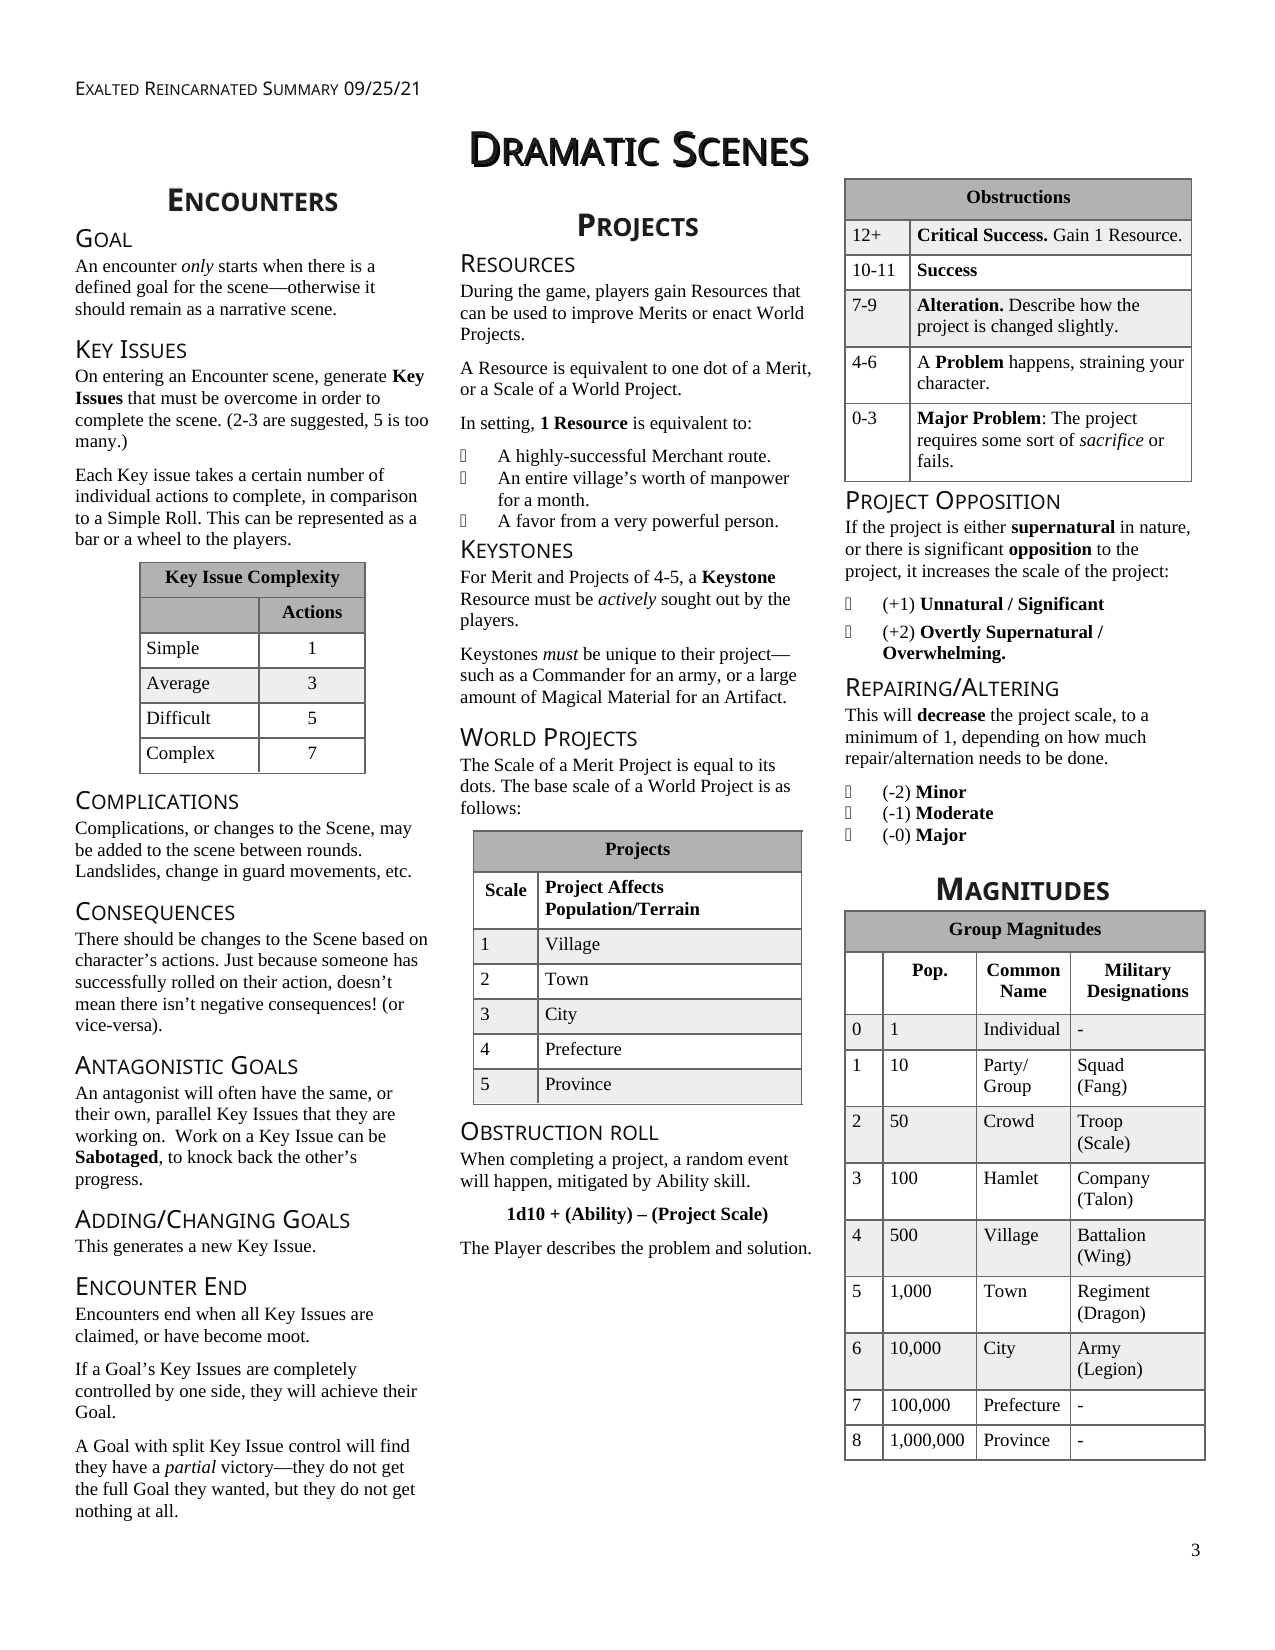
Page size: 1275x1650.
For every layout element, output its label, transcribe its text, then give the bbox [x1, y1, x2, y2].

subtitle Keystones [460, 532, 815, 566]
table_cell 5 [846, 1277, 882, 1332]
subtitle Resources [460, 246, 815, 280]
table_cell Party/Group [977, 1051, 1070, 1106]
subtitle Goal [75, 221, 430, 254]
table_cell 1 [474, 930, 537, 963]
table_cell 7-9 [846, 291, 909, 346]
table_cell 1 [884, 1015, 976, 1049]
table_cell - [1071, 1426, 1204, 1459]
table_cell 6 [846, 1334, 882, 1389]
table_cell 5 [260, 704, 364, 737]
text An antagonist will often have the same, or their own, parallel Key Issues that they are working on. Work on a Key Issue can be Sabotaged, to knock back the other’s progress. [75, 1082, 430, 1189]
table_cell Alteration. Describe how the project is changed slightly. [911, 291, 1191, 346]
table_cell Regiment (Dragon) [1071, 1277, 1204, 1332]
subtitle Projects [460, 203, 815, 246]
list A favor from a very powerful person. [460, 510, 815, 532]
table_cell 500 [884, 1221, 976, 1276]
table_cell 2 [846, 1107, 882, 1162]
table_cell 1,000 [884, 1277, 976, 1332]
table_cell 0 [846, 1015, 882, 1049]
table_cell - [1071, 1015, 1204, 1049]
text In setting, 1 Resource is equivalent to: [460, 412, 815, 433]
table_cell Simple [141, 634, 258, 667]
table_cell - [1071, 1391, 1204, 1424]
table_cell Major Problem: The project requires some sort of sacrifice or fails. [911, 404, 1191, 481]
table_cell Prefecture [539, 1035, 801, 1068]
table_cell Crowd [977, 1107, 1070, 1162]
table_cell 10 [884, 1051, 976, 1106]
table_cell 7 [846, 1391, 882, 1424]
text When completing a project, a random event will happen, mitigated by Ability skill. [460, 1148, 815, 1191]
text On entering an Encounter scene, generate Key Issues that must be overcome in order to complete the scene. (2-3 are suggested, 5 is too many.) [75, 365, 430, 452]
table_cell 7 [260, 739, 364, 772]
table_cell 8 [846, 1426, 882, 1459]
text Complications, or changes to the Scene, may be added to the scene between rounds. Landslides, change in guard movements, etc. [75, 817, 430, 882]
table_cell Province [977, 1426, 1070, 1459]
table_cell 4 [846, 1221, 882, 1276]
subtitle Repairing/Altering [845, 670, 1200, 704]
table_cell 1,000,000 [884, 1426, 976, 1459]
subtitle Obstruction roll [460, 1114, 815, 1148]
table_cell Prefecture [977, 1391, 1070, 1424]
table_cell Critical Success. Gain 1 Resource. [911, 221, 1191, 254]
table_header Key Issue Complexity [141, 563, 364, 597]
subtitle Antagonistic Goals [75, 1047, 430, 1082]
list An entire village’s worth of manpower for a month. [460, 467, 815, 510]
table_cell Common Name [977, 953, 1070, 1014]
table_cell Complex [141, 739, 258, 772]
subtitle Complications [75, 783, 430, 817]
text The Scale of a Merit Project is equal to its dots. The base scale of a World Project is as follows: [460, 753, 815, 818]
subtitle Adding/Changing Goals [75, 1201, 430, 1235]
table_cell 1 [846, 1051, 882, 1106]
table_cell 3 [474, 1000, 537, 1033]
subtitle Magnitudes [845, 867, 1200, 910]
table_cell Average [141, 669, 258, 702]
table_cell 4-6 [846, 348, 909, 403]
table_cell 1 [260, 634, 364, 667]
table_cell 3 [846, 1164, 882, 1219]
table_cell Battalion (Wing) [1071, 1221, 1204, 1276]
list A highly-successful Merchant route. [460, 445, 815, 467]
table_cell 100 [884, 1164, 976, 1219]
subtitle World Projects [460, 719, 815, 753]
table_cell Town [539, 965, 801, 998]
text The Player describes the problem and solution. [460, 1237, 815, 1258]
subtitle Encounter End [75, 1269, 430, 1303]
list (+1) Unnatural / Significant [845, 593, 1200, 615]
table_cell Troop (Scale) [1071, 1107, 1204, 1162]
text Encounters end when all Key Issues are claimed, or have become moot. [75, 1303, 430, 1346]
subtitle Encounters [75, 178, 430, 221]
table_cell 10-11 [846, 256, 909, 289]
table_header Projects [474, 832, 801, 871]
text For Merit and Projects of 4-5, a Keystone Resource must be actively sought out by the players. [460, 566, 815, 631]
table_cell 4 [474, 1035, 537, 1068]
table_cell Squad (Fang) [1071, 1051, 1204, 1106]
table_cell Project Affects Population/Terrain [539, 873, 801, 928]
table_cell 5 [474, 1070, 537, 1103]
table_cell 10,000 [884, 1334, 976, 1389]
text A Resource is equivalent to one dot of a Merit, or a Scale of a World Project. [460, 357, 815, 400]
text If a Goal’s Key Issues are completely controlled by one side, they will achieve their Goal. [75, 1358, 430, 1423]
table_cell [846, 953, 882, 1014]
text A Goal with split Key Issue control will find they have a partial victory—they do not get the full Goal they wanted, but they do not get nothing at all. [75, 1435, 430, 1521]
table_cell Village [539, 930, 801, 963]
subtitle Project Opposition [845, 482, 1200, 516]
table_cell 2 [474, 965, 537, 998]
table_cell 3 [260, 669, 364, 702]
table_cell 12+ [846, 221, 909, 254]
list (-1) Moderate [845, 802, 1200, 824]
table_cell Scale [474, 873, 537, 928]
text If the project is either supernatural in nature, or there is significant opposition to the project, it increases the scale of the project: [845, 516, 1200, 581]
table_cell Military Designations [1071, 953, 1204, 1014]
table_cell Individual [977, 1015, 1070, 1049]
table_cell City [539, 1000, 801, 1033]
table_cell Village [977, 1221, 1070, 1276]
table_cell Town [977, 1277, 1070, 1332]
table_header Obstructions [846, 180, 1191, 219]
table_cell City [977, 1334, 1070, 1389]
table_cell 100,000 [884, 1391, 976, 1424]
text This generates a new Key Issue. [75, 1235, 430, 1257]
table_cell 50 [884, 1107, 976, 1162]
table_cell A Problem happens, straining your character. [911, 348, 1191, 403]
text During the game, players gain Resources that can be used to improve Merits or enact World Projects. [460, 280, 815, 345]
table_cell Success [911, 256, 1191, 289]
table_cell Pop. [884, 953, 976, 1014]
subtitle Key Issues [75, 331, 430, 365]
table_cell [141, 598, 258, 632]
table_cell Army (Legion) [1071, 1334, 1204, 1389]
text Keystones must be unique to their project—such as a Commander for an army, or a large amount of Magical Material for an Artifact. [460, 643, 815, 707]
subtitle Dramatic Scenes [75, 116, 1200, 178]
list (+2) Overtly Supernatural / Overwhelming. [845, 621, 1200, 664]
text There should be changes to the Scene based on character’s actions. Just because someone has successfully rolled on their action, doesn’t mean there isn’t negative consequences! (or vice-versa). [75, 928, 430, 1036]
table_header Group Magnitudes [846, 912, 1204, 951]
table_cell 0-3 [846, 404, 909, 481]
subtitle Consequences [75, 894, 430, 928]
table_cell Actions [260, 598, 364, 632]
list (-0) Major [845, 824, 1200, 846]
table_cell Province [539, 1070, 801, 1103]
table_cell Company (Talon) [1071, 1164, 1204, 1219]
list (-2) Minor [845, 781, 1200, 802]
table_cell Hamlet [977, 1164, 1070, 1219]
table_cell Difficult [141, 704, 258, 737]
text 1d10 + (Ability) – (Project Scale) [460, 1203, 815, 1225]
text Each Key issue takes a certain number of individual actions to complete, in comparison to a Simple Roll. This can be represented as a bar or a wheel to the players. [75, 463, 430, 550]
text This will decrease the project scale, to a minimum of 1, depending on how much repair/alternation needs to be done. [845, 704, 1200, 769]
text An encounter only starts when there is a defined goal for the scene—otherwise it should remain as a narrative scene. [75, 254, 430, 319]
